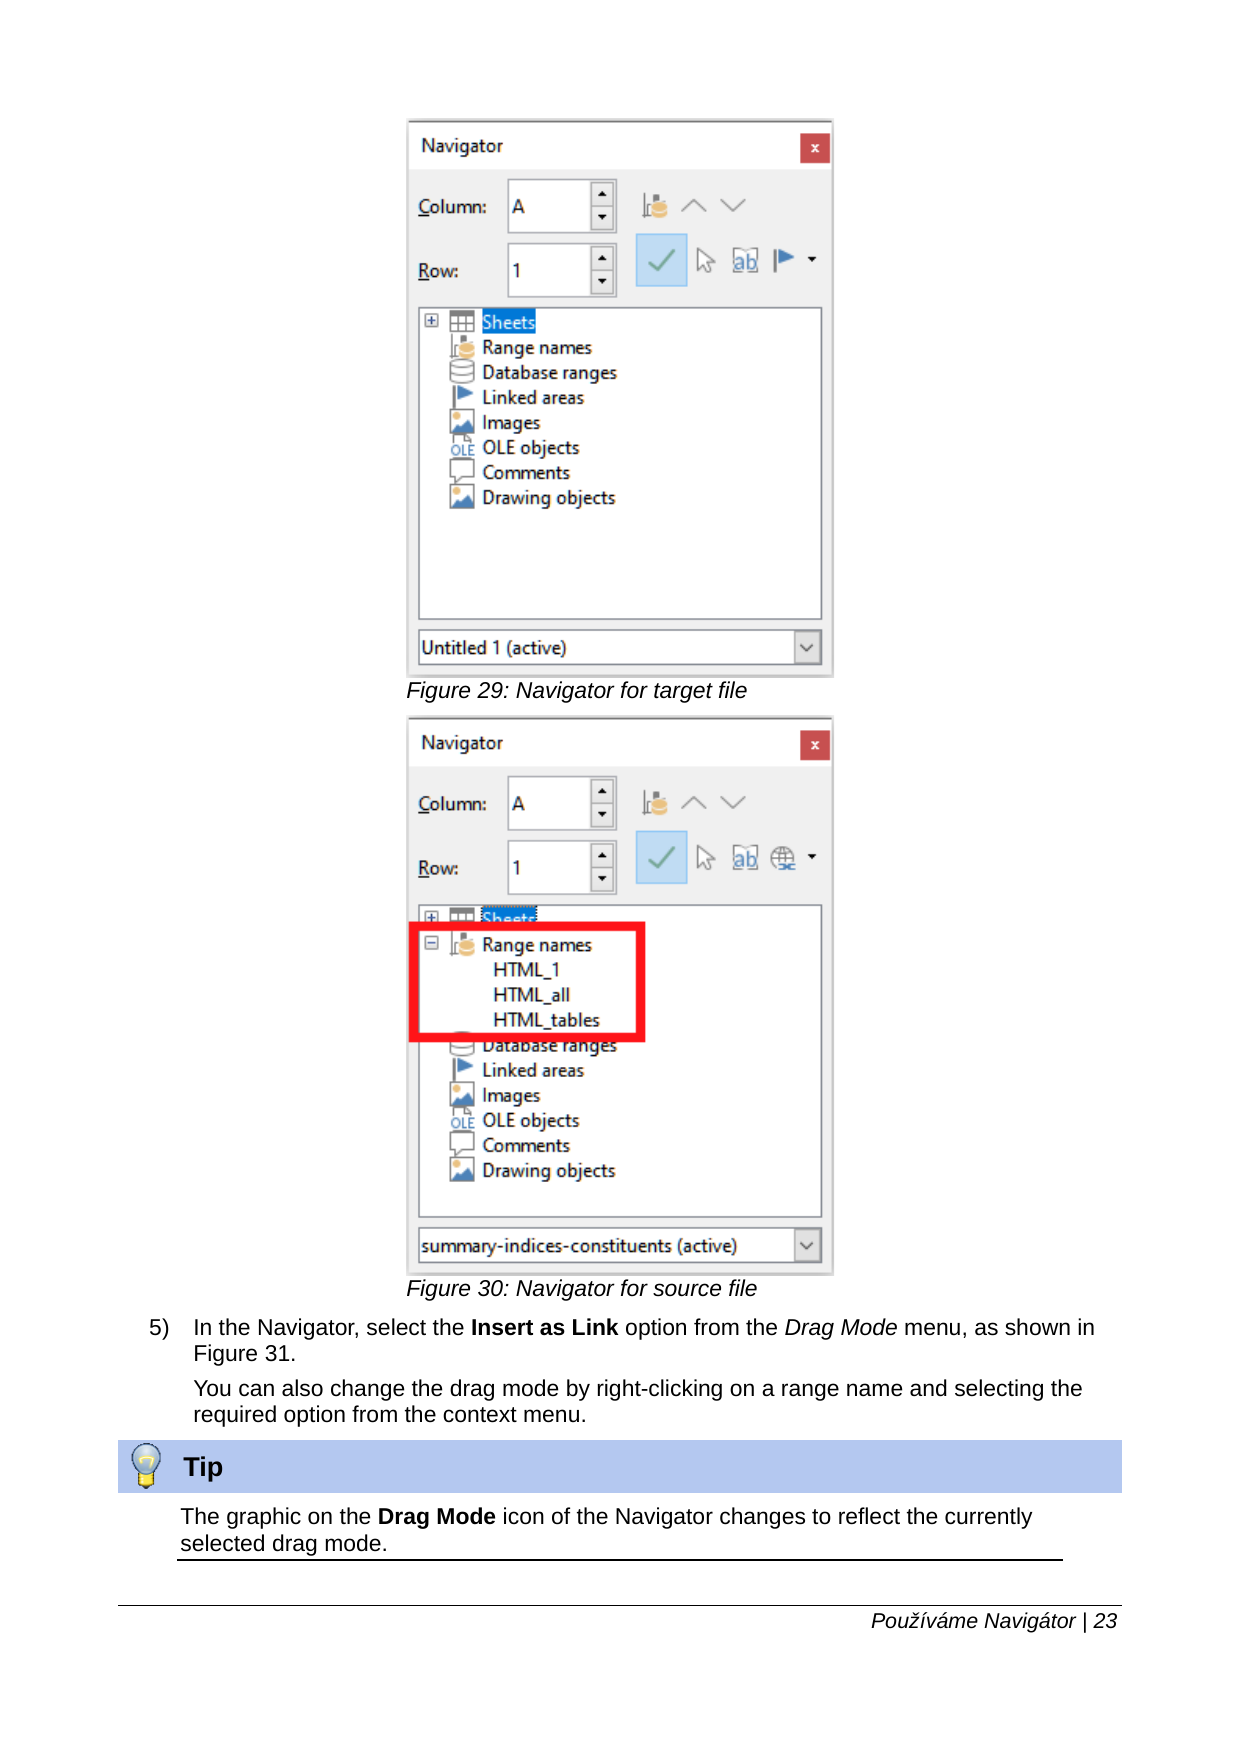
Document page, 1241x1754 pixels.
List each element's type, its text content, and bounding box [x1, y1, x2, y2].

text The graphic on the Drag Mode icon of the Navigator changes to reflect the currently selected drag mode. [177, 1500, 1063, 1559]
text Figure 29: Navigator for target file [406, 678, 834, 704]
text Figure 30: Navigator for source file [406, 1276, 834, 1302]
picture [406, 118, 835, 678]
text You can also change the drag mode by right-clicking on a range name and selecting the required option from the context menu. [193, 1375, 1122, 1428]
list In the Navigator, select the Insert as Link option from the Drag Mode menu, as shown in Figure 31. [169, 1313, 1122, 1366]
picture [119, 1441, 170, 1492]
subtitle Tip [118, 1440, 1122, 1493]
picture [406, 715, 835, 1276]
